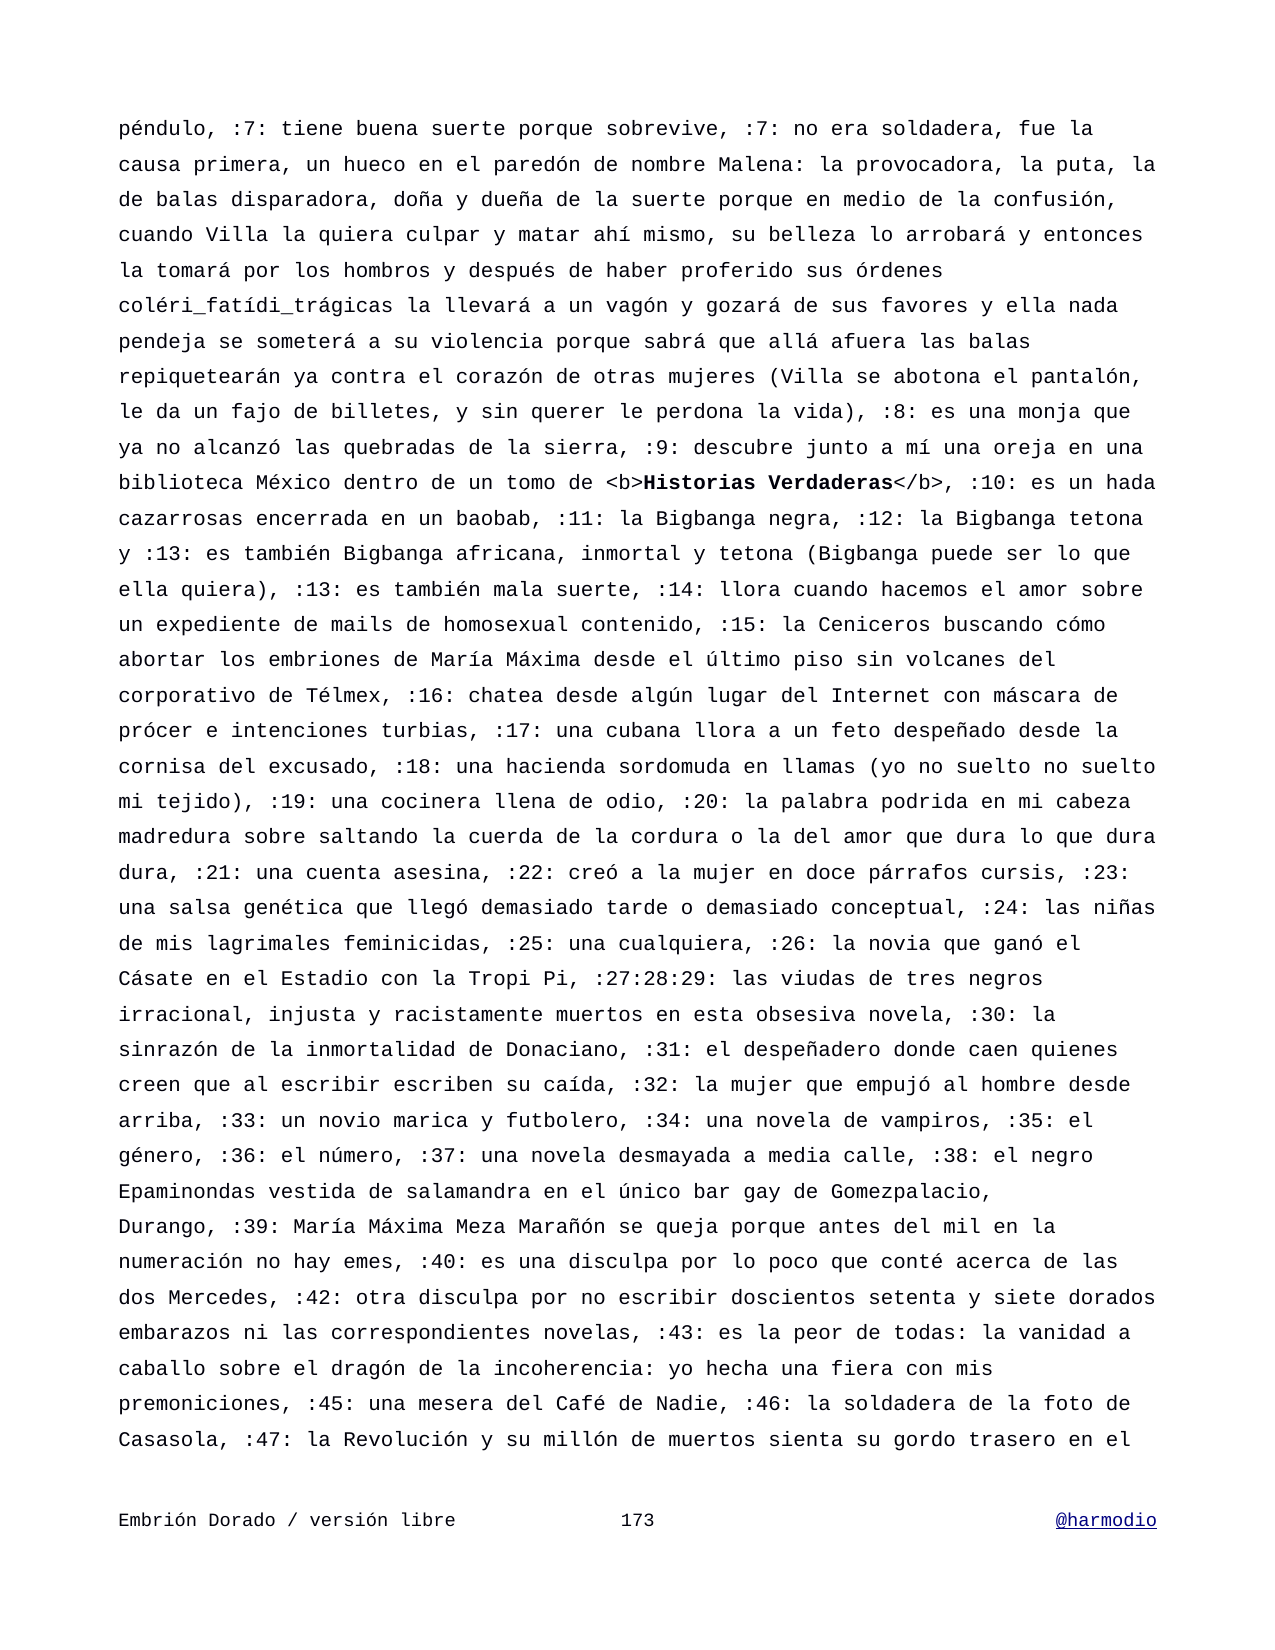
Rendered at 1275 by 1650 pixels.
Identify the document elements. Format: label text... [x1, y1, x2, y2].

text péndulo, :7: tiene buena suerte porque sobrevive, :7: no era soldadera, fue la causa primera, un hueco en el paredón de nombre Malena: la provocadora, la puta, la de balas disparadora, doña y dueña de la suerte porque en medio de la confusión, cuando Villa la quiera culpar y matar ahí mismo, su belleza lo arrobará y entonces la tomará por los hombros y después de haber proferido sus órdenes coléri_fatídi_trágicas la llevará a un vagón y gozará de sus favores y ella nada pendeja se someterá a su violencia porque sabrá que allá afuera las balas repiquetearán ya contra el corazón de otras mujeres (Villa se abotona el pantalón, le da un fajo de billetes, y sin querer le perdona la vida), :8: es una monja que ya no alcanzó las quebradas de la sierra, :9: descubre junto a mí una oreja en una biblioteca México dentro de un tomo de <b>Historias Verdaderas</b>, :10: es un hada cazarrosas encerrada en un baobab, :11: la Bigbanga negra, :12: la Bigbanga tetona y :13: es también Bigbanga africana, inmortal y tetona (Bigbanga puede ser lo que ella quiera), :13: es también mala suerte, :14: llora cuando hacemos el amor sobre un expediente de mails de homosexual contenido, :15: la Ceniceros buscando cómo abortar los embriones de María Máxima desde el último piso sin volcanes del corporativo de Télmex, :16: chatea desde algún lugar del Internet con máscara de prócer e intenciones turbias, :17: una cubana llora a un feto despeñado desde la cornisa del excusado, :18: una hacienda sordomuda en llamas (yo no suelto no suelto mi tejido), :19: una cocinera llena de odio, :20: la palabra podrida en mi cabeza madredura sobre saltando la cuerda de la cordura o la del amor que dura lo que dura dura, :21: una cuenta asesina, :22: creó a la mujer en doce párrafos cursis, :23: una salsa genética que llegó demasiado tarde o demasiado conceptual, :24: las niñas de mis lagrimales feminicidas, :25: una cualquiera, :26: la novia que ganó el Cásate en el Estadio con la Tropi Pi, :27:28:29: las viudas de tres negros irracional, injusta y racistamente muertos en esta obsesiva novela, :30: la sinrazón de la inmortalidad de Donaciano, :31: el despeñadero donde caen quienes creen que al escribir escriben su caída, :32: la mujer que empujó al hombre desde arriba, :33: un novio marica y futbolero, :34: una novela de vampiros, :35: el género, :36: el número, :37: una novela desmayada a media calle, :38: el negro Epaminondas vestida de salamandra en el único bar gay de Gomezpalacio, Durango, :39: María Máxima Meza Marañón se queja porque antes del mil en la numeración no hay emes, :40: es una disculpa por lo poco que conté acerca de las dos Mercedes, :42: otra disculpa por no escribir doscientos setenta y siete dorados embarazos ni las correspondientes novelas, :43: es la peor de todas: la vanidad a caballo sobre el dragón de la incoherencia: yo hecha una fiera con mis premoniciones, :45: una mesera del Café de Nadie, :46: la soldadera de la foto de Casasola, :47: la Revolución y su millón de muertos sienta su gordo trasero en el [118, 118, 1157, 1452]
